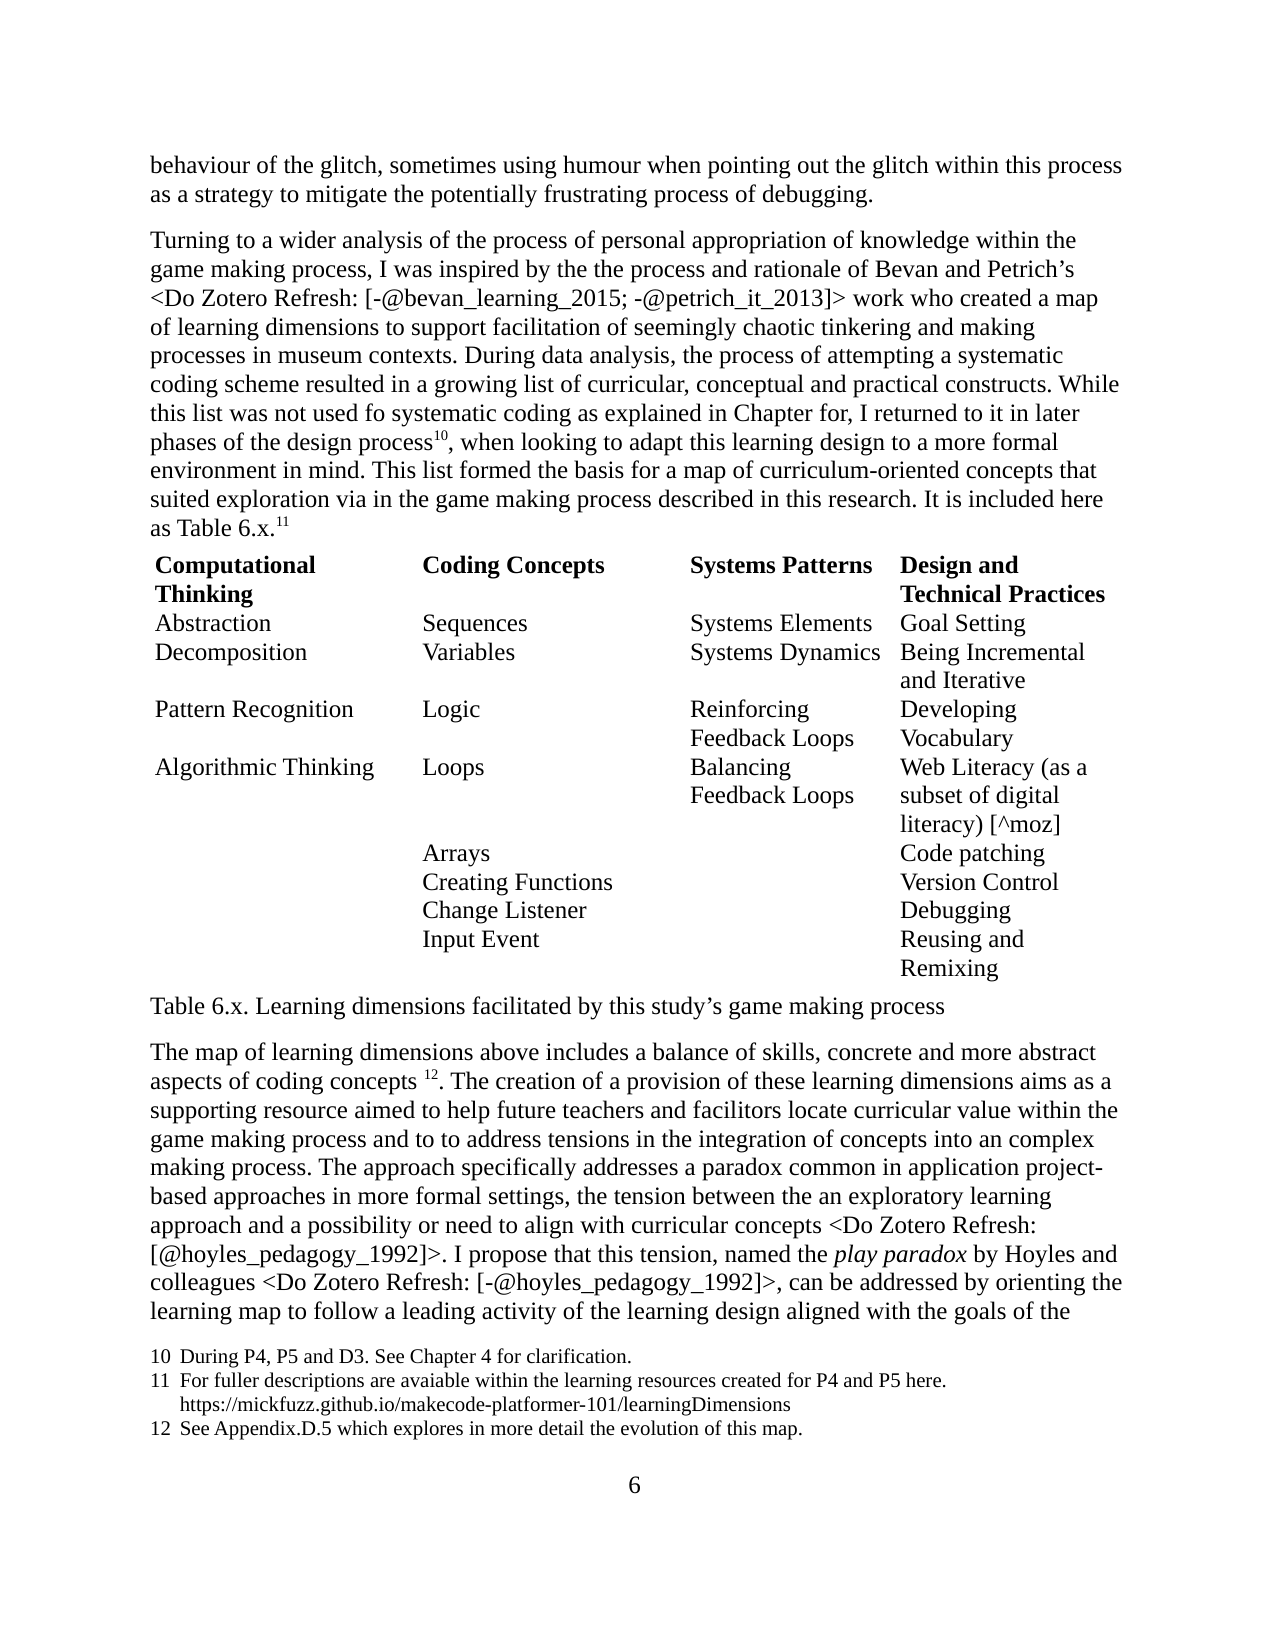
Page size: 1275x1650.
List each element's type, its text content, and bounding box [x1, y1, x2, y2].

table_cell [685, 896, 896, 924]
text Turning to a wider analysis of the process of personal appropriation of knowledge within the game making process, I was inspired by the the process and rationale of Bevan and Petrich’s <Do Zotero Refresh: [-@bevan_learning_2015; -@petrich_it_2013]> work who created a map of learning dimensions to support facilitation of seemingly chaotic tinkering and making processes in museum contexts. During data analysis, the process of attempting a systematic coding scheme resulted in a growing list of curricular, conceptual and practical constructs. While this list was not used fo systematic coding as explained in Chapter for, I returned to it in later phases of the design process, when looking to adapt this learning design to a more formal environment in mind. This list formed the basis for a map of curriculum-oriented concepts that suited exploration via in the game making process described in this research. It is included here as Table 6.x. [150, 225, 1125, 542]
table_cell Code patching [896, 838, 1125, 867]
table_cell Loops [418, 752, 685, 838]
table_cell Reusing and Remixing [896, 924, 1125, 982]
table_cell Input Event [418, 924, 685, 982]
text The map of learning dimensions above includes a balance of skills, concrete and more abstract aspects of coding concepts . The creation of a provision of these learning dimensions aims as a supporting resource aimed to help future teachers and facilitors locate curricular value within the game making process and to to address tensions in the integration of concepts into an complex making process. The approach specifically addresses a paradox common in application project-based approaches in more formal settings, the tension between the an exploratory learning approach and a possibility or need to align with curricular concepts <Do Zotero Refresh: [@hoyles_pedagogy_1992]>. I propose that this tension, named the play paradox by Hoyles and colleagues <Do Zotero Refresh: [-@hoyles_pedagogy_1992]>, can be addressed by orienting the learning map to follow a leading activity of the learning design aligned with the goals of the [150, 1037, 1125, 1325]
table_cell Change Listener [418, 896, 685, 924]
table_cell Web Literacy (as a subset of digital literacy) [^moz] [896, 752, 1125, 838]
table_header Design and Technical Practices [896, 551, 1125, 608]
table_cell Reinforcing Feedback Loops [685, 694, 896, 752]
table_cell Debugging [896, 896, 1125, 924]
table_cell Systems Dynamics [685, 637, 896, 694]
table_cell [685, 838, 896, 867]
table_cell [150, 838, 418, 867]
table_header Computational Thinking [150, 551, 418, 608]
table_cell Sequences [418, 608, 685, 637]
table_cell Goal Setting [896, 608, 1125, 637]
table_cell Version Control [896, 867, 1125, 896]
table_header Coding Concepts [418, 551, 685, 608]
table_cell Variables [418, 637, 685, 694]
table_cell Pattern Recognition [150, 694, 418, 752]
table_cell [685, 924, 896, 982]
table_cell [150, 896, 418, 924]
table_cell Arrays [418, 838, 685, 867]
table_cell Being Incremental and Iterative [896, 637, 1125, 694]
text Table 6.x. Learning dimensions facilitated by this study’s game making process [150, 991, 1125, 1019]
table_cell Systems Elements [685, 608, 896, 637]
table_cell [150, 867, 418, 896]
table_cell Developing Vocabulary [896, 694, 1125, 752]
table_cell Logic [418, 694, 685, 752]
text See Appendix.D.5 which explores in more detail the evolution of this map. [150, 1416, 1125, 1440]
table_cell Decomposition [150, 637, 418, 694]
table_cell [685, 867, 896, 896]
table_header Systems Patterns [685, 551, 896, 608]
table_cell Balancing Feedback Loops [685, 752, 896, 838]
text behaviour of the glitch, sometimes using humour when pointing out the glitch within this process as a strategy to mitigate the potentially frustrating process of debugging. [150, 150, 1125, 207]
text For fuller descriptions are avaiable within the learning resources created for P4 and P5 here. https://mickfuzz.github.io/makecode-platformer-101/learningDimensions [150, 1368, 1125, 1416]
table_cell Algorithmic Thinking [150, 752, 418, 838]
table_cell [150, 924, 418, 982]
table_cell Abstraction [150, 608, 418, 637]
text During P4, P5 and D3. See Chapter 4 for clarification. [150, 1344, 1125, 1368]
table_cell Creating Functions [418, 867, 685, 896]
